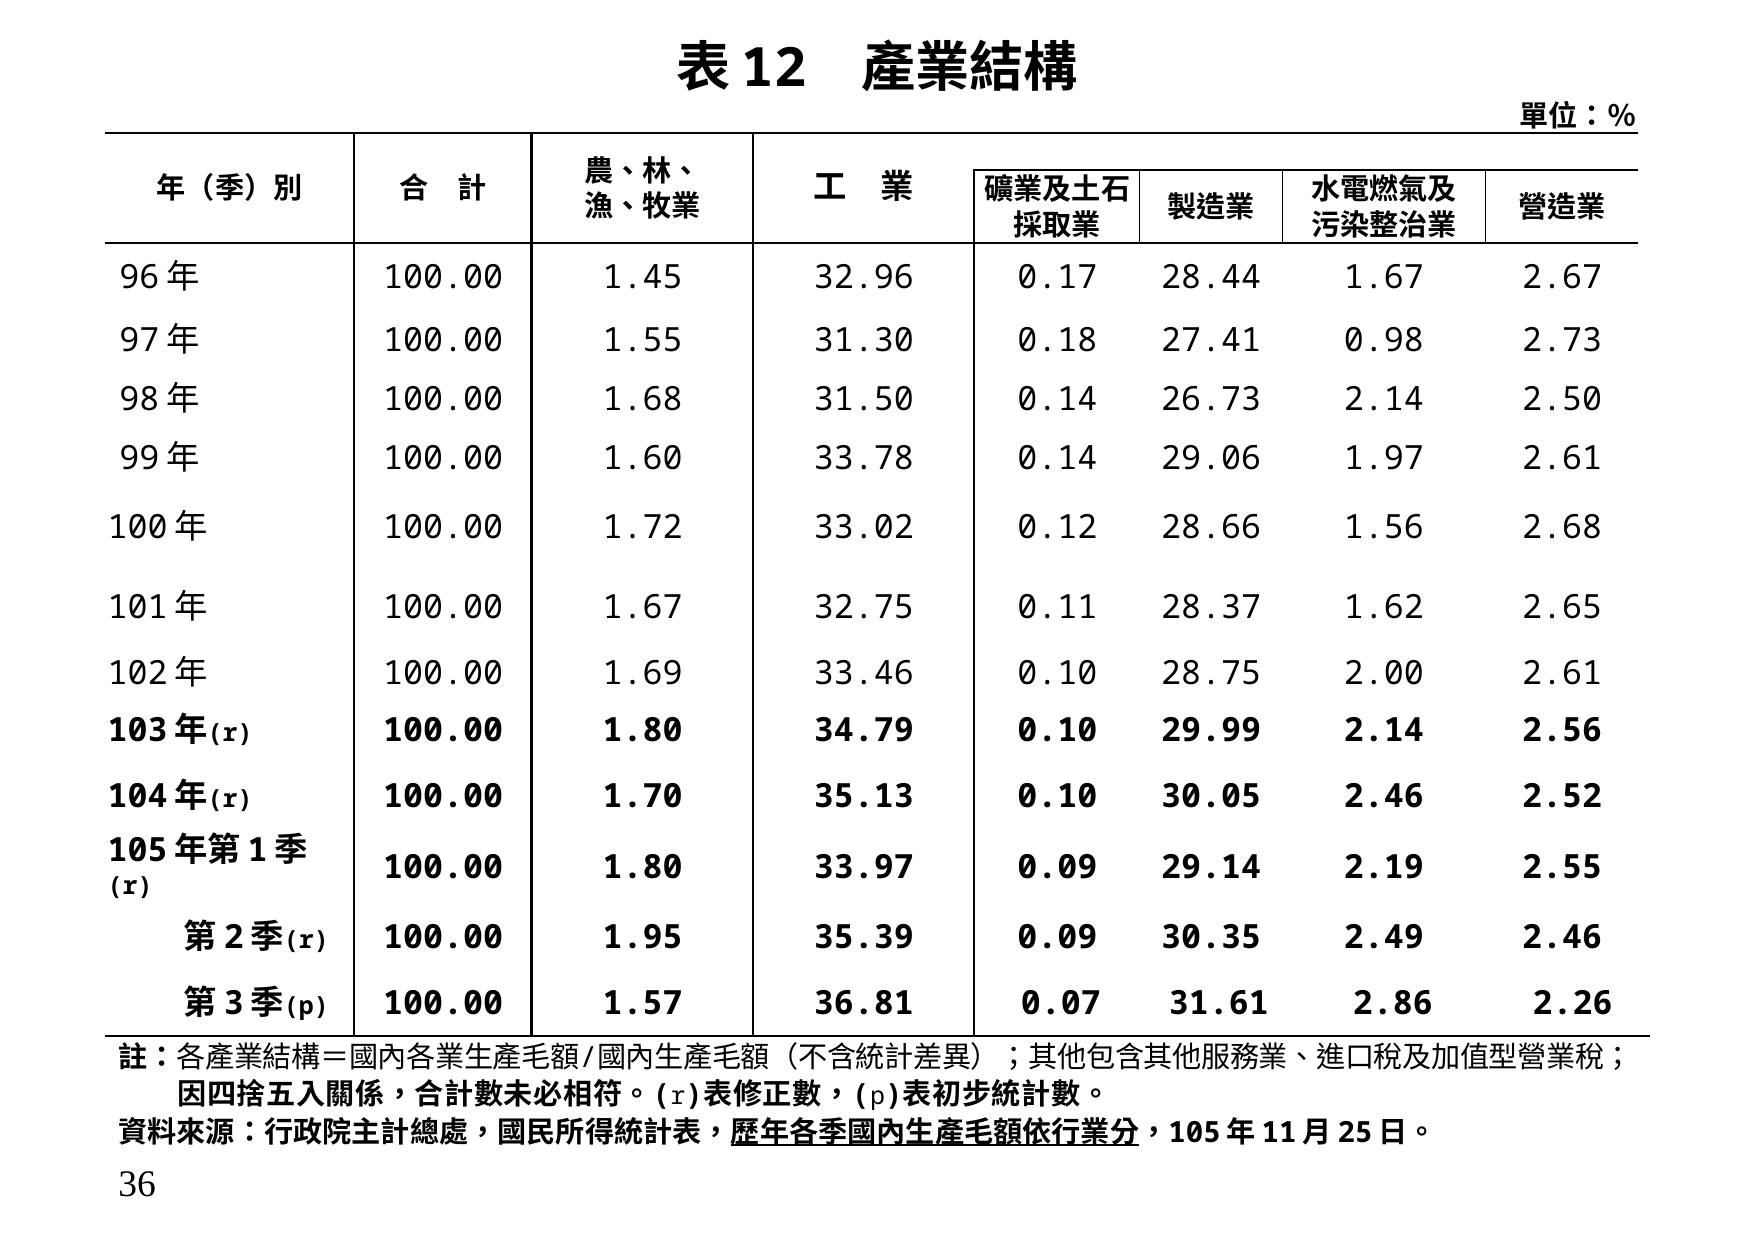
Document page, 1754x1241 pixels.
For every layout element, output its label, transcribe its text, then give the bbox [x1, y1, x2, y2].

table_cell [1638, 311, 1649, 371]
table_cell 1.70 [533, 762, 752, 832]
table_cell 0.98 [1282, 311, 1485, 371]
table_cell 31.30 [754, 311, 973, 371]
table_cell 1.80 [533, 833, 752, 903]
table_cell 2.46 [1485, 903, 1638, 973]
table_cell 100.00 [355, 244, 530, 311]
table_cell 26.73 [1140, 371, 1282, 430]
table_cell 1.60 [533, 430, 752, 488]
table_cell 100.00 [355, 700, 530, 762]
table_cell 1.67 [1282, 244, 1485, 311]
table_cell 2.46 [1282, 762, 1485, 832]
table_cell 33.46 [754, 648, 973, 700]
table_cell 營造業 [1486, 171, 1638, 242]
table_cell 99年 [105, 430, 353, 488]
table_cell 0.14 [975, 430, 1139, 488]
table_cell 0.14 [975, 371, 1139, 430]
table_cell 100.00 [355, 903, 530, 973]
table_cell 礦業及土石採取業 [975, 171, 1139, 242]
table_cell 2.49 [1282, 903, 1485, 973]
table_cell 2.56 [1485, 700, 1638, 762]
table_cell 100年 [105, 488, 353, 568]
table_cell 2.00 [1282, 648, 1485, 700]
table_cell 2.73 [1485, 311, 1638, 371]
table_cell 2.14 [1282, 371, 1485, 430]
table_cell 102年 [105, 648, 353, 700]
table_cell 1.97 [1282, 430, 1485, 488]
table_cell 第3季(p) [105, 974, 353, 1035]
table_cell 1.67 [533, 568, 752, 648]
table_cell 104年(r) [105, 762, 353, 832]
text 註：各產業結構＝國內各業生產毛額/國內生產毛額（不含統計差異）；其他包含其他服務業、進口稅及加值型營業稅；因四捨五入關係，合計數未必相符。(r)表修正數，(p)表初步統計數。 [118, 1037, 1636, 1112]
table_cell 2.61 [1485, 648, 1638, 700]
table_cell 100.00 [355, 430, 530, 488]
table_cell 2.19 [1282, 833, 1485, 903]
table_cell 0.17 [975, 244, 1139, 311]
table_cell 96年 [105, 244, 353, 311]
table_cell [1638, 833, 1649, 903]
table_cell 32.75 [754, 568, 973, 648]
table_cell 27.41 [1140, 311, 1282, 371]
table_cell 2.68 [1485, 488, 1638, 568]
table_cell 2.86 [1290, 974, 1495, 1035]
table_cell 0.10 [975, 700, 1139, 762]
table_cell 28.66 [1140, 488, 1282, 568]
table_cell 1.57 [533, 974, 752, 1035]
table_cell [1638, 488, 1649, 568]
table_cell 水電燃氣及 污染整治業 [1283, 171, 1485, 242]
table_header [974, 134, 1638, 169]
table_cell 2.65 [1485, 568, 1638, 648]
table_cell 0.12 [975, 488, 1139, 568]
table_header 工 業 [754, 134, 974, 242]
table_cell 30.35 [1140, 903, 1282, 973]
table_cell 1.72 [533, 488, 752, 568]
table_cell 0.11 [975, 568, 1139, 648]
table_cell [1638, 169, 1649, 242]
table_header 年（季）別 [105, 134, 353, 242]
table_cell 0.10 [975, 648, 1139, 700]
table_cell [1638, 700, 1649, 762]
table_cell 100.00 [355, 648, 530, 700]
table_cell 1.95 [533, 903, 752, 973]
text 資料來源：行政院主計總處，國民所得統計表，歷年各季國內生產毛額依行業分，105年11月25日。 [118, 1112, 1636, 1149]
table_cell 29.06 [1140, 430, 1282, 488]
table_cell 98年 [105, 371, 353, 430]
table_cell 28.37 [1140, 568, 1282, 648]
table_cell 97年 [105, 311, 353, 371]
table_cell 1.55 [533, 311, 752, 371]
table_cell 34.79 [754, 700, 973, 762]
table_cell 1.69 [533, 648, 752, 700]
table_cell 28.44 [1140, 244, 1282, 311]
table_cell 28.75 [1140, 648, 1282, 700]
text 單位：％ [118, 103, 1636, 132]
table_cell [1638, 648, 1649, 700]
table_cell [1638, 371, 1649, 430]
table_cell 35.13 [754, 762, 973, 832]
table_cell 0.09 [975, 903, 1139, 973]
table_cell 0.18 [975, 311, 1139, 371]
table_cell 2.52 [1485, 762, 1638, 832]
table_cell 2.50 [1485, 371, 1638, 430]
table_header 合 計 [355, 134, 530, 242]
table_cell 2.55 [1485, 833, 1638, 903]
table_cell 1.68 [533, 371, 752, 430]
subtitle 表12 產業結構 [118, 24, 1636, 103]
table_cell 100.00 [355, 488, 530, 568]
table_cell 31.50 [754, 371, 973, 430]
table_cell 100.00 [355, 568, 530, 648]
table_cell 100.00 [355, 833, 530, 903]
table_cell 100.00 [355, 974, 530, 1035]
table_cell 105年第1季(r) [105, 833, 353, 903]
table_cell 0.07 [975, 974, 1147, 1035]
table_cell 製造業 [1140, 171, 1282, 242]
table_cell 2.26 [1495, 974, 1649, 1035]
table_cell 1.56 [1282, 488, 1485, 568]
table_header [1638, 132, 1649, 169]
table_cell 1.80 [533, 700, 752, 762]
table_cell 29.14 [1140, 833, 1282, 903]
table_cell 100.00 [355, 311, 530, 371]
table_cell 1.45 [533, 244, 752, 311]
table_cell 35.39 [754, 903, 973, 973]
table_cell 1.62 [1282, 568, 1485, 648]
table_cell [1638, 903, 1649, 973]
table_cell 29.99 [1140, 700, 1282, 762]
table_cell [1638, 430, 1649, 488]
table_cell 30.05 [1140, 762, 1282, 832]
table_cell [1638, 568, 1649, 648]
table_cell 0.10 [975, 762, 1139, 832]
table_cell 100.00 [355, 762, 530, 832]
table_cell 100.00 [355, 371, 530, 430]
table_cell 0.09 [975, 833, 1139, 903]
table_cell 33.97 [754, 833, 973, 903]
table_cell 2.14 [1282, 700, 1485, 762]
table_cell 2.61 [1485, 430, 1638, 488]
table_cell 第2季(r) [105, 903, 353, 973]
table_cell 103年(r) [105, 700, 353, 762]
table_cell [1638, 242, 1649, 311]
table_cell 2.67 [1485, 244, 1638, 311]
table_cell 33.02 [754, 488, 973, 568]
table_cell 33.78 [754, 430, 973, 488]
table_cell 101年 [105, 568, 353, 648]
table_cell 36.81 [754, 974, 973, 1035]
table_cell 31.61 [1147, 974, 1290, 1035]
table_cell [1638, 762, 1649, 832]
table_header 農、林、 漁、牧業 [533, 134, 752, 242]
table_cell 32.96 [754, 244, 973, 311]
